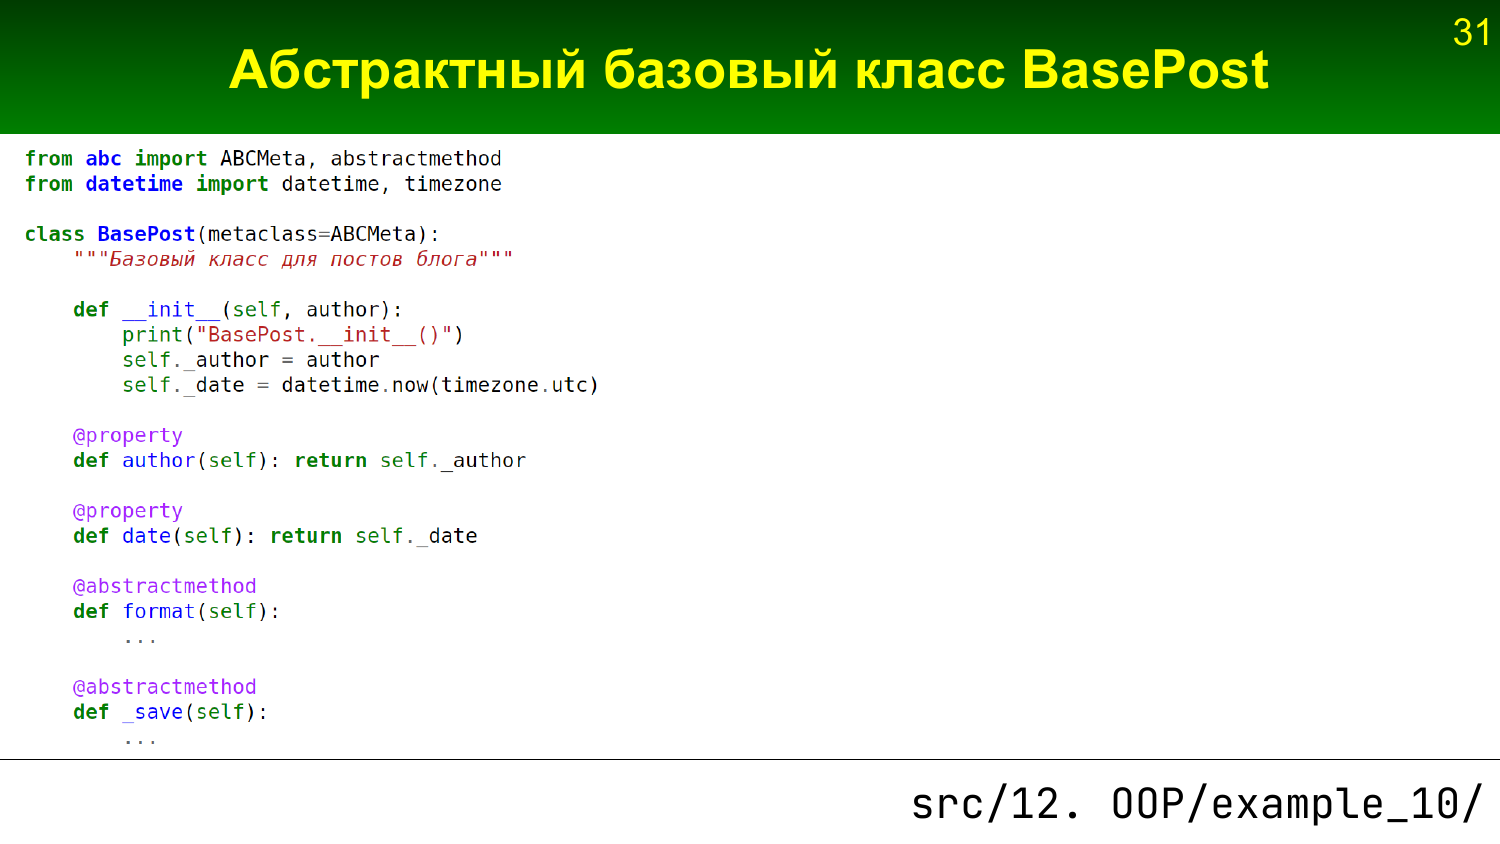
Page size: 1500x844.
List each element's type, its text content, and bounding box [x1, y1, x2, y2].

title src/12. OOP/example_10/ [670, 760, 1500, 844]
picture [17, 143, 609, 756]
title Абстрактный базовый класс BasePost [112, 1, 1388, 133]
